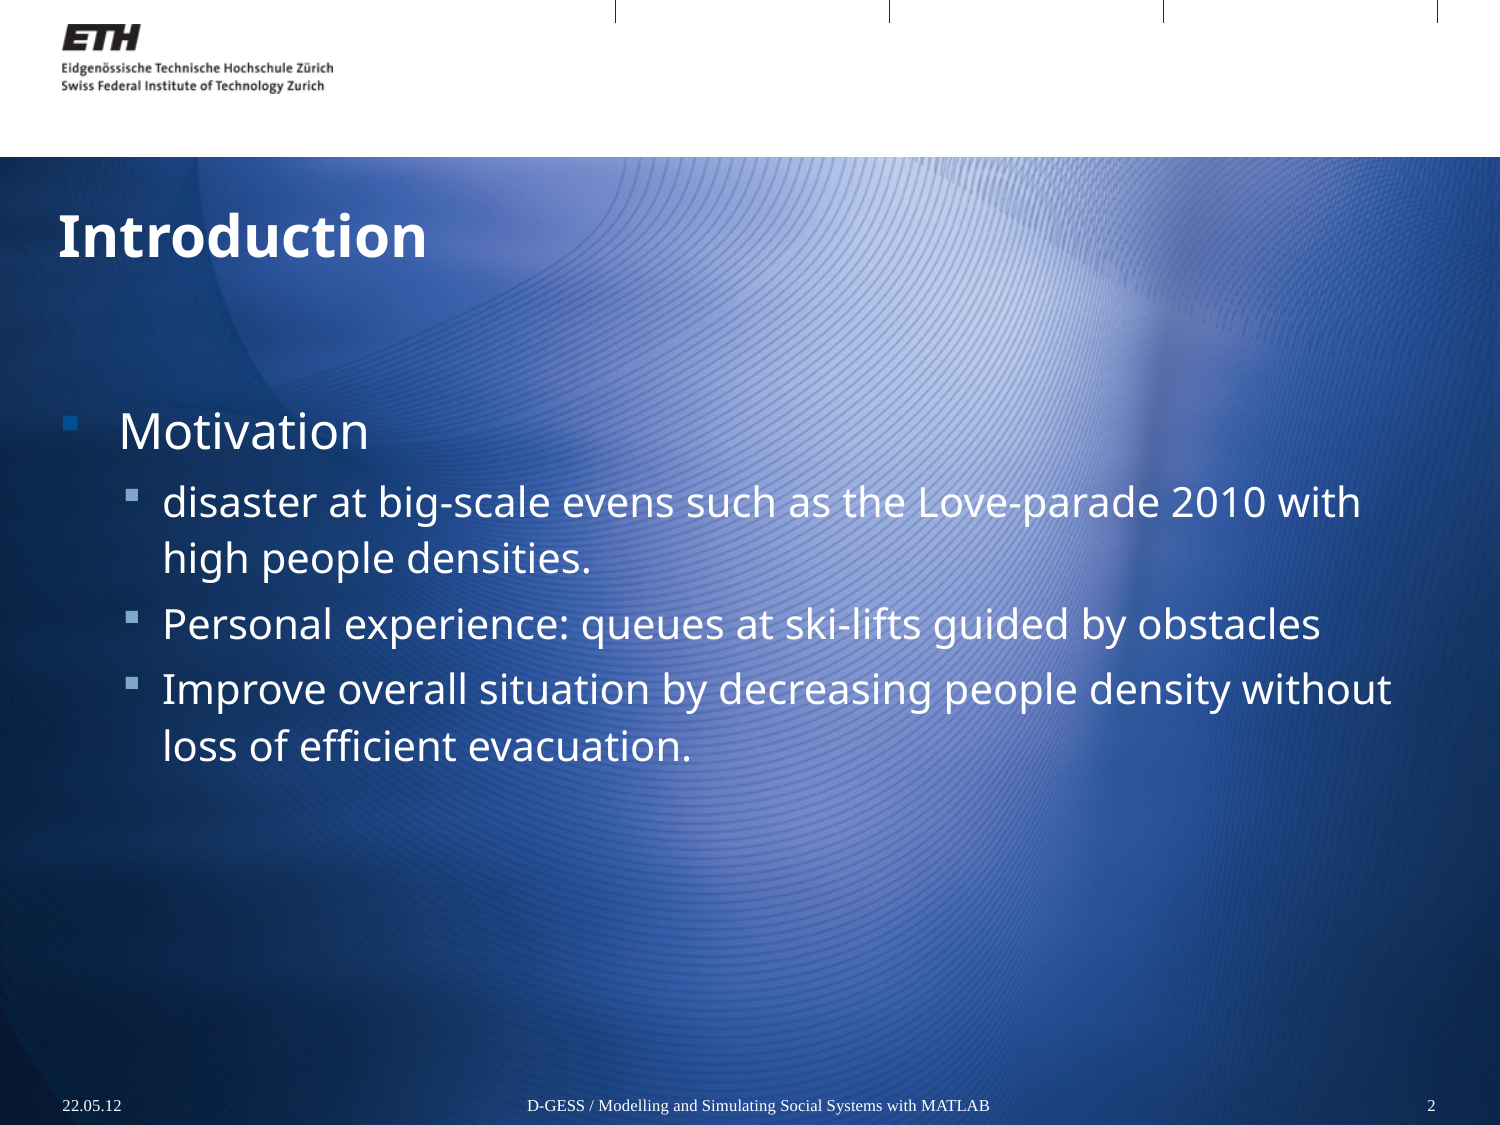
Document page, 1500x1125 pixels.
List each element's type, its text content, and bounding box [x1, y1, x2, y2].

list Motivation disaster at big-scale evens such as the Love-parade 2010 with high people densities. Personal experience: queues at ski-lifts guided by obstacles Improve overall situation by decreasing people density without loss of efficient evacuation. [59, 395, 1425, 1018]
title Introduction [59, 194, 1409, 383]
picture [0, 157, 1500, 1125]
picture [62, 24, 333, 94]
